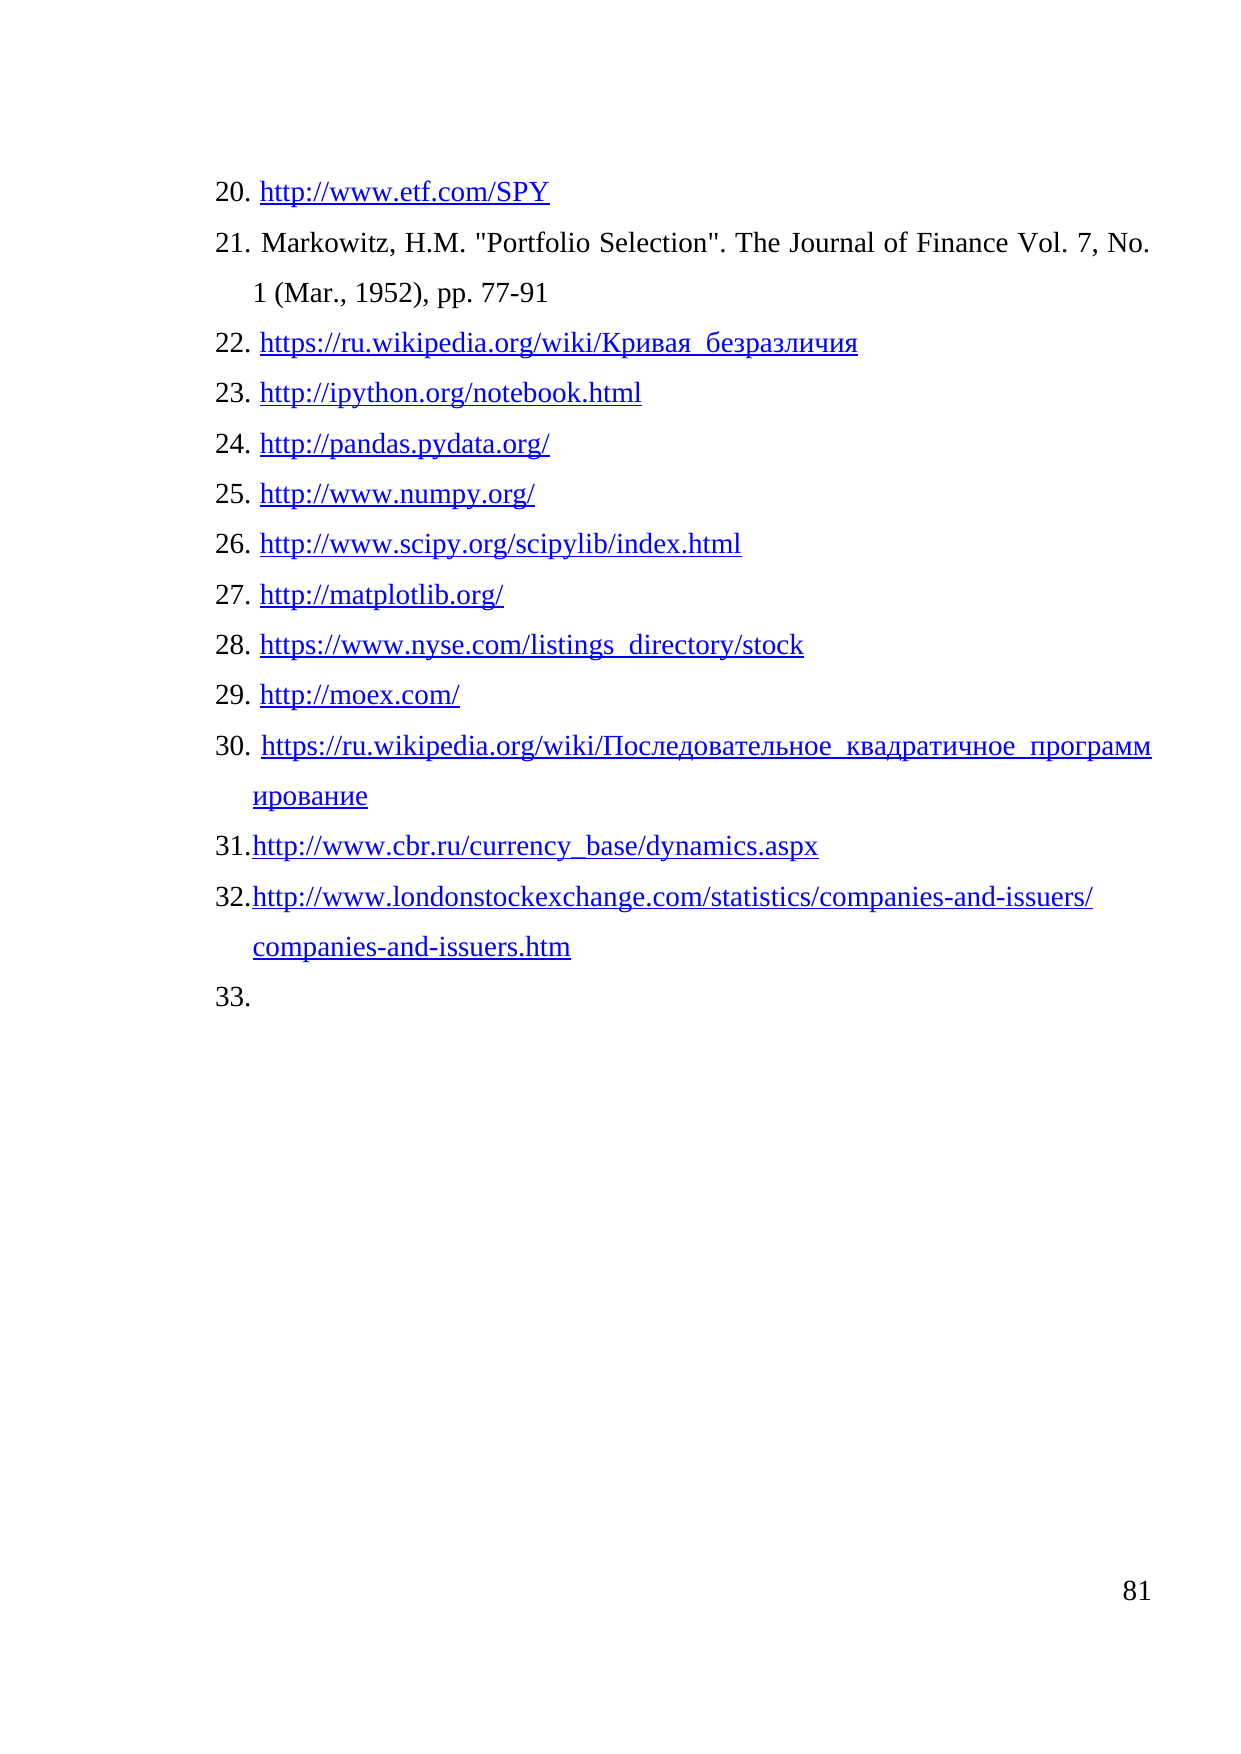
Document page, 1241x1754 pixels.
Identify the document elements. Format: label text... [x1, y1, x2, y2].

list https://ru.wikipedia.org/wiki/Кривая_безразличия [215, 325, 1152, 359]
list https://www.nyse.com/listings_directory/stock [215, 627, 1152, 661]
list http://matplotlib.org/ [215, 577, 1152, 610]
list http://ipython.org/notebook.html [215, 376, 1152, 409]
list http://www.londonstockexchange.com/statistics/companies-and-issuers/companies-and-issuers.htm [215, 879, 1152, 963]
list http://www.cbr.ru/currency_base/dynamics.aspx [215, 828, 1152, 862]
list http://pandas.pydata.org/ [215, 426, 1152, 459]
list http://www.numpy.org/ [215, 476, 1152, 510]
list Markowitz, H.M. "Portfolio Selection". The Journal of Finance Vol. 7, No. 1 (Mar., 1952), pp. 77-91 [215, 225, 1152, 308]
list http://www.etf.com/SPY [215, 174, 1152, 208]
list http://www.scipy.org/scipylib/index.html [215, 527, 1152, 560]
list https://ru.wikipedia.org/wiki/Последовательное_квадратичное_программирование [215, 728, 1152, 812]
list http://moex.com/ [215, 677, 1152, 711]
